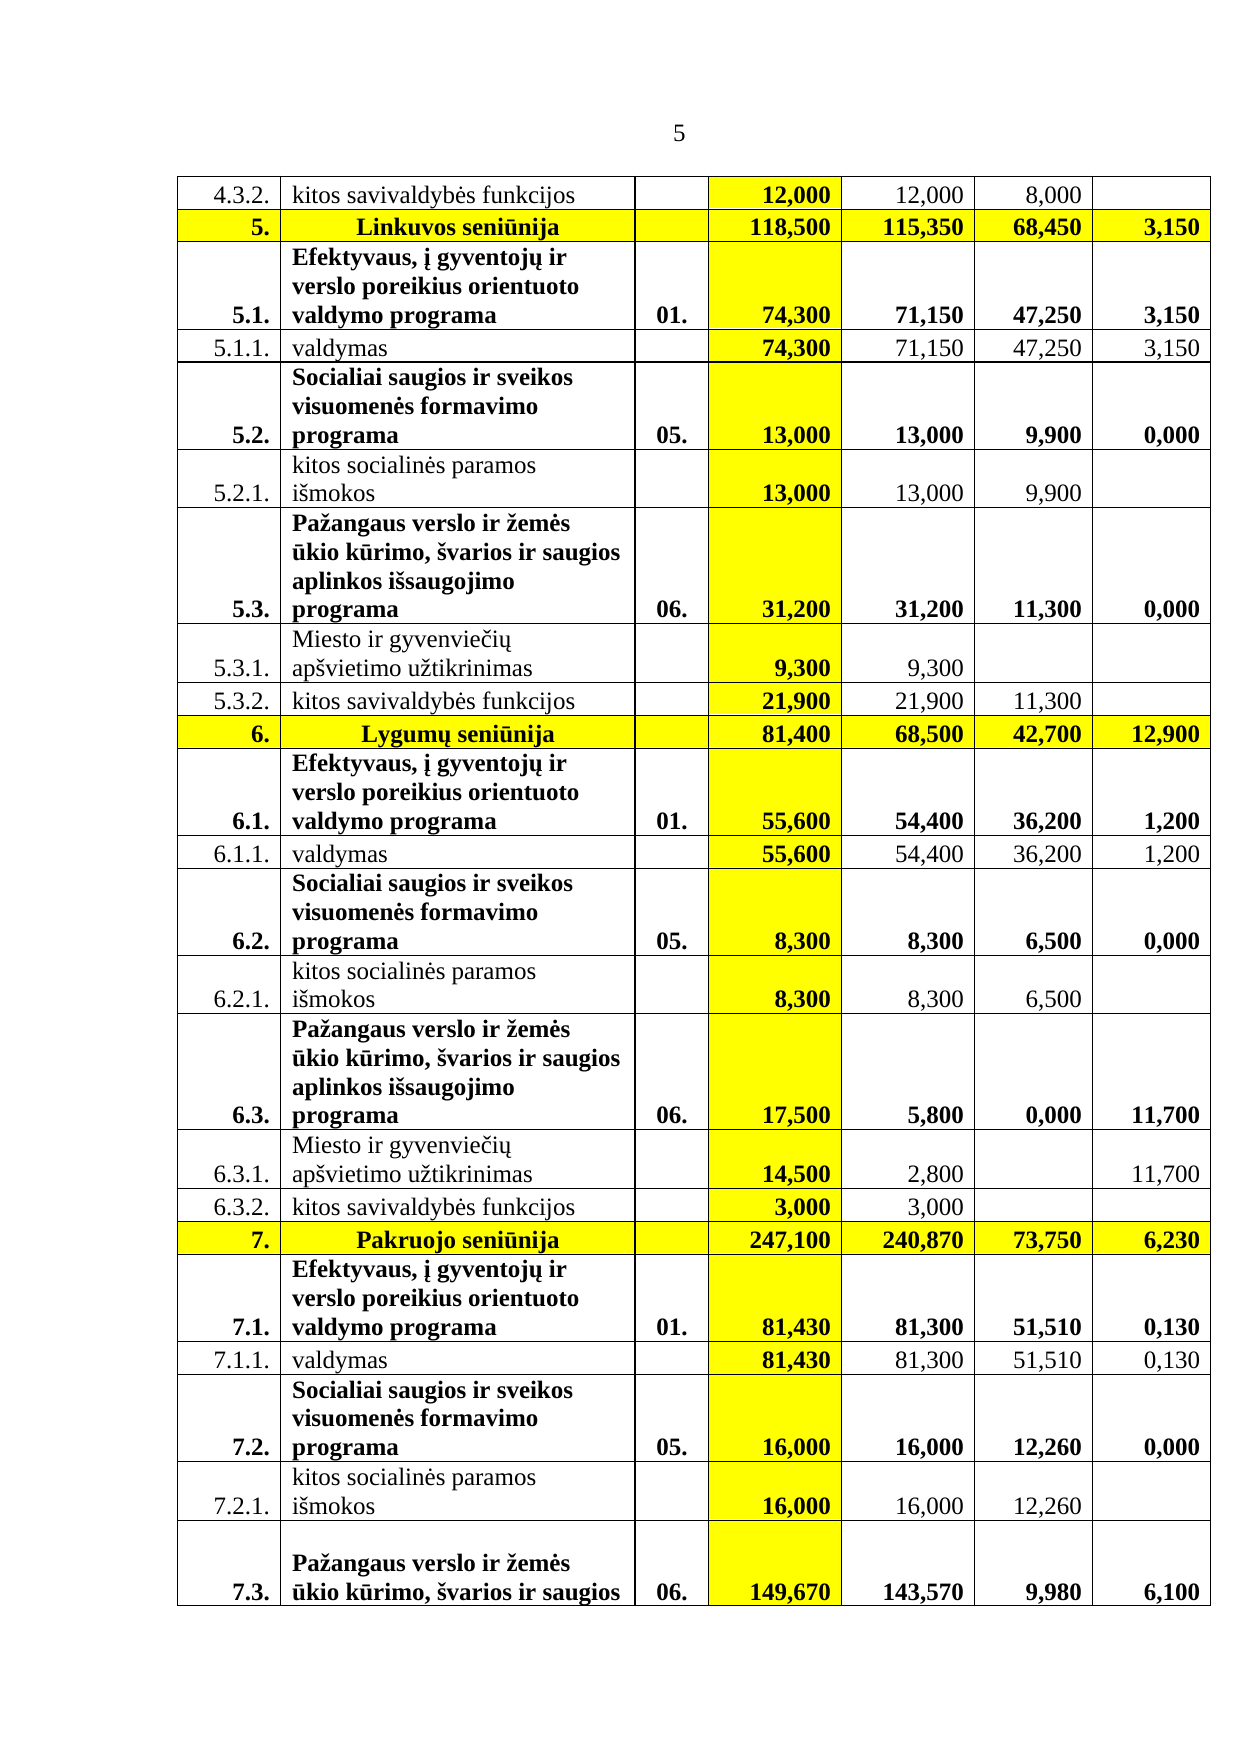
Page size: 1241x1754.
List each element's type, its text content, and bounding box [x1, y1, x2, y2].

table_cell Pakruojo seniūnija [281, 1222, 634, 1253]
table_cell Miesto ir gyvenviečių apšvietimo užtikrinimas [281, 624, 634, 682]
table_cell 3,150 [1093, 242, 1210, 328]
table_cell 74,300 [709, 242, 841, 328]
table_cell 6.1. [178, 749, 280, 835]
table_cell 5,800 [842, 1014, 974, 1129]
table_cell 6,230 [1093, 1222, 1210, 1253]
table_cell 12,260 [975, 1375, 1092, 1461]
table_cell 6.3. [178, 1014, 280, 1129]
table_cell 47,250 [975, 242, 1092, 328]
table_cell 5.1. [178, 242, 280, 328]
table_cell 9,300 [709, 624, 841, 682]
table_cell Pažangaus verslo ir žemės ūkio kūrimo, švarios ir saugios [281, 1521, 634, 1605]
table_cell 7.3. [178, 1521, 280, 1605]
table_cell [1093, 956, 1210, 1013]
table_cell kitos savivaldybės funkcijos [281, 1189, 634, 1221]
table_cell 0,000 [1093, 869, 1210, 955]
table_cell valdymas [281, 330, 634, 361]
table_cell 31,200 [842, 508, 974, 623]
table_cell 16,000 [842, 1375, 974, 1461]
table_cell 8,300 [709, 956, 841, 1013]
table_cell [636, 624, 708, 682]
table_cell [975, 1130, 1092, 1188]
table_cell [636, 716, 708, 747]
table_cell 55,600 [709, 836, 841, 867]
table_cell 0,130 [1093, 1255, 1210, 1341]
table_cell 5.2. [178, 363, 280, 449]
table_cell 05. [636, 1375, 708, 1461]
table_cell Efektyvaus, į gyventojų ir verslo poreikius orientuoto valdymo programa [281, 1255, 634, 1341]
table_cell 0,000 [975, 1014, 1092, 1129]
table_cell 6.2. [178, 869, 280, 955]
table_cell 11,700 [1093, 1130, 1210, 1188]
table_cell 54,400 [842, 749, 974, 835]
table_cell 7.2.1. [178, 1462, 280, 1519]
table_cell 01. [636, 1255, 708, 1341]
table_cell 9,300 [842, 624, 974, 682]
table_cell Efektyvaus, į gyventojų ir verslo poreikius orientuoto valdymo programa [281, 749, 634, 835]
table_cell valdymas [281, 836, 634, 867]
table_cell 81,430 [709, 1255, 841, 1341]
table_cell Linkuvos seniūnija [281, 210, 634, 241]
table_cell 13,000 [842, 363, 974, 449]
table_cell 2,800 [842, 1130, 974, 1188]
table_cell 0,000 [1093, 1375, 1210, 1461]
table_cell 05. [636, 363, 708, 449]
table_cell 8,000 [975, 177, 1092, 208]
table_cell 6.2.1. [178, 956, 280, 1013]
table_cell 3,150 [1093, 330, 1210, 361]
table_cell 06. [636, 1014, 708, 1129]
table_cell 71,150 [842, 330, 974, 361]
table_cell 143,570 [842, 1521, 974, 1605]
table_cell 6,500 [975, 869, 1092, 955]
table_cell 17,500 [709, 1014, 841, 1129]
table_cell 5.3.1. [178, 624, 280, 682]
table_cell 13,000 [709, 363, 841, 449]
table_cell 01. [636, 242, 708, 328]
table_cell [1093, 683, 1210, 714]
table_cell 42,700 [975, 716, 1092, 747]
table_cell 247,100 [709, 1222, 841, 1253]
table_cell Socialiai saugios ir sveikos visuomenės formavimo programa [281, 363, 634, 449]
table_cell 16,000 [709, 1462, 841, 1519]
table_cell 1,200 [1093, 749, 1210, 835]
table_cell Socialiai saugios ir sveikos visuomenės formavimo programa [281, 1375, 634, 1461]
table_cell 8,300 [842, 956, 974, 1013]
table_cell 36,200 [975, 836, 1092, 867]
table_cell 7.2. [178, 1375, 280, 1461]
table_cell 118,500 [709, 210, 841, 241]
table_cell 81,300 [842, 1342, 974, 1374]
table_cell 0,000 [1093, 508, 1210, 623]
table_cell 6. [178, 716, 280, 747]
table_cell 5. [178, 210, 280, 241]
table_cell kitos socialinės paramos išmokos [281, 1462, 634, 1519]
table_cell 81,300 [842, 1255, 974, 1341]
table_cell kitos savivaldybės funkcijos [281, 177, 634, 208]
table_cell 3,000 [709, 1189, 841, 1221]
table_cell 81,430 [709, 1342, 841, 1374]
table_cell [1093, 624, 1210, 682]
table_cell 9,900 [975, 450, 1092, 507]
table_cell 12,000 [842, 177, 974, 208]
table_cell 51,510 [975, 1342, 1092, 1374]
table_cell 5.3. [178, 508, 280, 623]
table_cell kitos socialinės paramos išmokos [281, 956, 634, 1013]
table_cell [1093, 450, 1210, 507]
table_cell 7. [178, 1222, 280, 1253]
table_cell 74,300 [709, 330, 841, 361]
table_cell Pažangaus verslo ir žemės ūkio kūrimo, švarios ir saugios aplinkos išsaugojimo programa [281, 508, 634, 623]
table_cell 149,670 [709, 1521, 841, 1605]
table_cell Socialiai saugios ir sveikos visuomenės formavimo programa [281, 869, 634, 955]
table_cell 05. [636, 869, 708, 955]
table_cell [1093, 177, 1210, 208]
table_cell 7.1. [178, 1255, 280, 1341]
table_cell 11,700 [1093, 1014, 1210, 1129]
table_cell 16,000 [709, 1375, 841, 1461]
table_cell 73,750 [975, 1222, 1092, 1253]
table_cell 06. [636, 508, 708, 623]
table_cell [636, 1189, 708, 1221]
table_cell 0,000 [1093, 363, 1210, 449]
table_cell 5.3.2. [178, 683, 280, 714]
table_cell 47,250 [975, 330, 1092, 361]
table_cell [636, 210, 708, 241]
table_cell 21,900 [709, 683, 841, 714]
table_cell [636, 1222, 708, 1253]
table_cell 7.1.1. [178, 1342, 280, 1374]
table_cell 3,150 [1093, 210, 1210, 241]
table_cell 14,500 [709, 1130, 841, 1188]
table_cell 0,130 [1093, 1342, 1210, 1374]
table_cell 54,400 [842, 836, 974, 867]
table_cell [636, 1342, 708, 1374]
table_cell 06. [636, 1521, 708, 1605]
table_cell [636, 683, 708, 714]
table_cell 68,500 [842, 716, 974, 747]
table_cell [636, 177, 708, 208]
table_cell 11,300 [975, 683, 1092, 714]
table_cell [975, 624, 1092, 682]
table_cell 16,000 [842, 1462, 974, 1519]
table_cell kitos socialinės paramos išmokos [281, 450, 634, 507]
table_cell 6,100 [1093, 1521, 1210, 1605]
table_cell [636, 836, 708, 867]
table_cell Pažangaus verslo ir žemės ūkio kūrimo, švarios ir saugios aplinkos išsaugojimo programa [281, 1014, 634, 1129]
table_cell 68,450 [975, 210, 1092, 241]
table_cell 5.2.1. [178, 450, 280, 507]
table_cell kitos savivaldybės funkcijos [281, 683, 634, 714]
table_cell [975, 1189, 1092, 1221]
table_cell 6,500 [975, 956, 1092, 1013]
table_cell 5.1.1. [178, 330, 280, 361]
table_cell 3,000 [842, 1189, 974, 1221]
table_cell 240,870 [842, 1222, 974, 1253]
table_cell 11,300 [975, 508, 1092, 623]
table_cell 71,150 [842, 242, 974, 328]
table_cell Efektyvaus, į gyventojų ir verslo poreikius orientuoto valdymo programa [281, 242, 634, 328]
table_cell 1,200 [1093, 836, 1210, 867]
table_cell [636, 956, 708, 1013]
table_cell 13,000 [709, 450, 841, 507]
table_cell valdymas [281, 1342, 634, 1374]
table_cell [636, 1130, 708, 1188]
table_cell 81,400 [709, 716, 841, 747]
table_cell Lygumų seniūnija [281, 716, 634, 747]
table_cell 01. [636, 749, 708, 835]
table_cell 12,000 [709, 177, 841, 208]
table_cell 21,900 [842, 683, 974, 714]
table_cell 9,900 [975, 363, 1092, 449]
table_cell [1093, 1189, 1210, 1221]
table_cell 6.1.1. [178, 836, 280, 867]
table_cell 8,300 [842, 869, 974, 955]
table_cell 31,200 [709, 508, 841, 623]
table_cell 9,980 [975, 1521, 1092, 1605]
table_cell 8,300 [709, 869, 841, 955]
table_cell [1093, 1462, 1210, 1519]
table_cell 55,600 [709, 749, 841, 835]
table_cell 36,200 [975, 749, 1092, 835]
table_cell 51,510 [975, 1255, 1092, 1341]
table_cell 6.3.1. [178, 1130, 280, 1188]
table_cell 13,000 [842, 450, 974, 507]
table_cell [636, 450, 708, 507]
table_cell [636, 330, 708, 361]
table_cell 6.3.2. [178, 1189, 280, 1221]
table_cell 12,900 [1093, 716, 1210, 747]
table_cell 115,350 [842, 210, 974, 241]
table_cell 12,260 [975, 1462, 1092, 1519]
table_cell 4.3.2. [178, 177, 280, 208]
table_cell Miesto ir gyvenviečių apšvietimo užtikrinimas [281, 1130, 634, 1188]
table_cell [636, 1462, 708, 1519]
